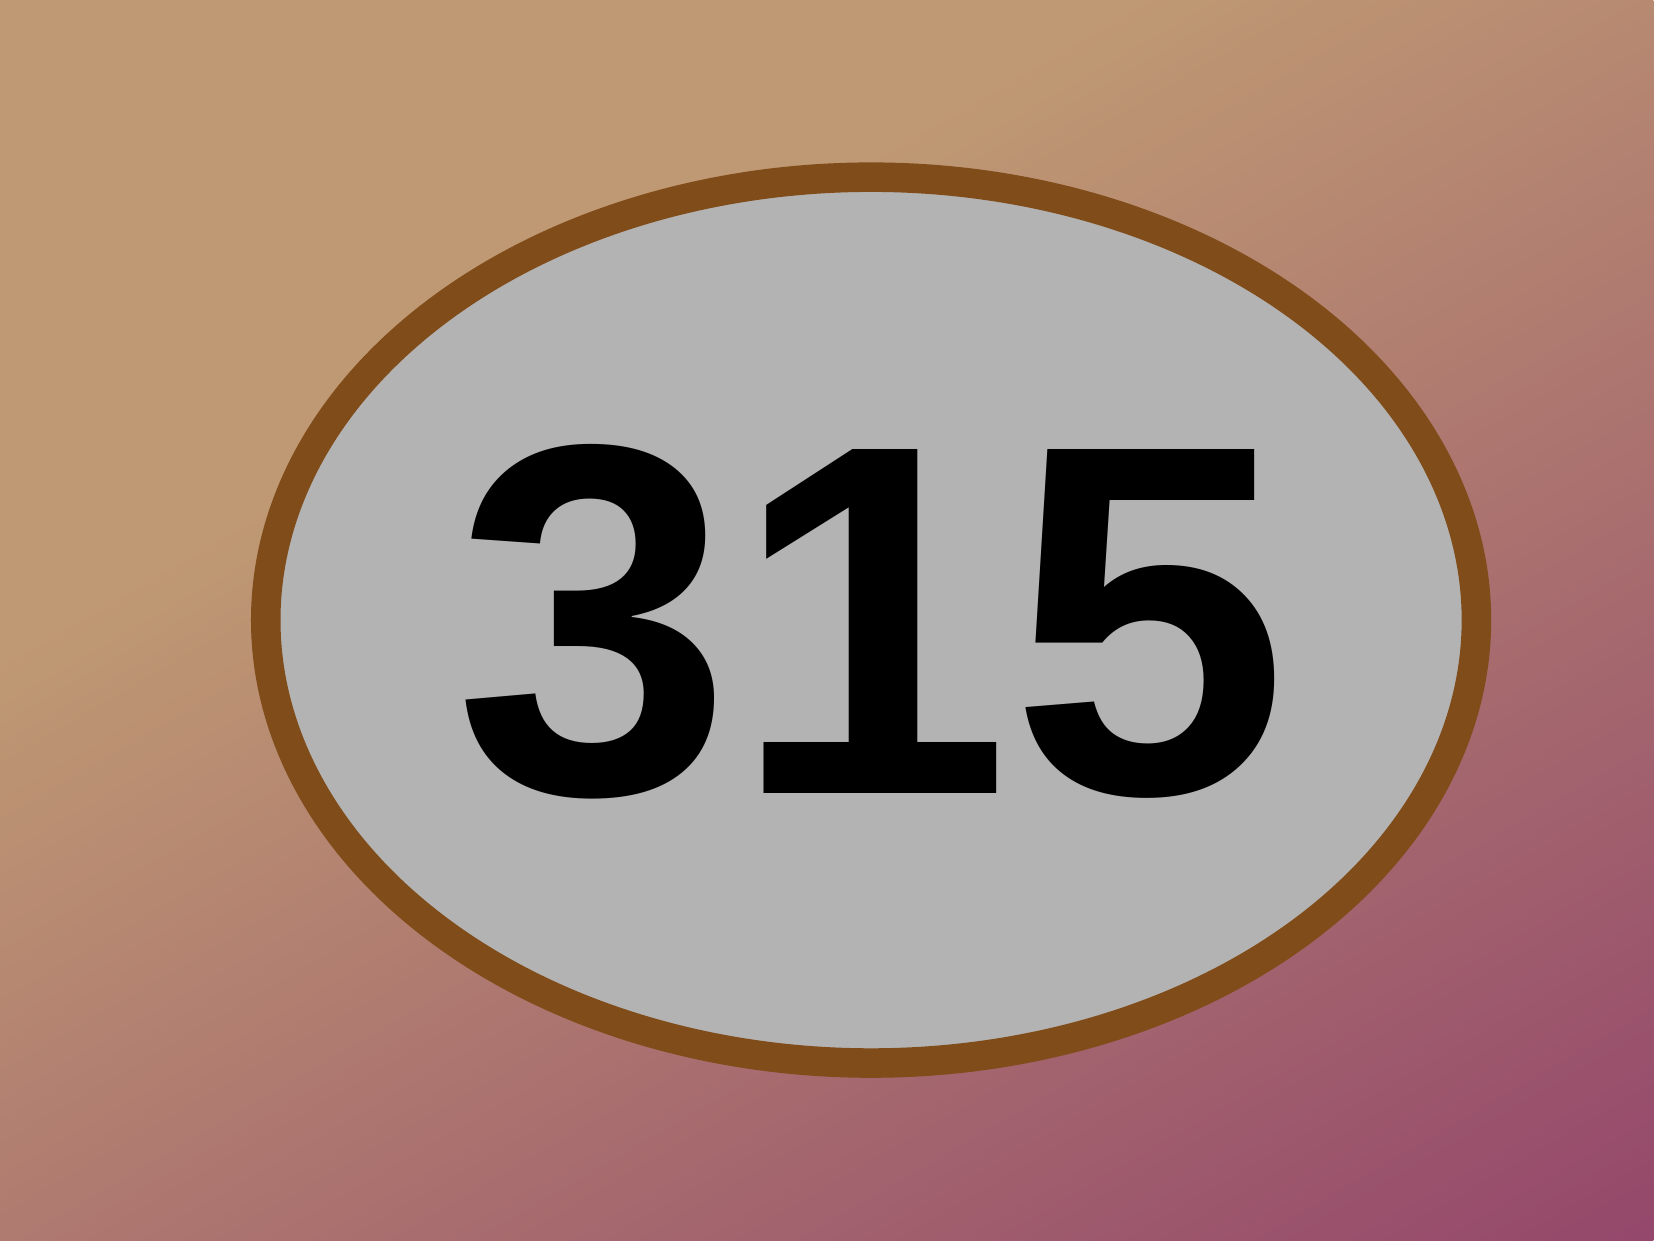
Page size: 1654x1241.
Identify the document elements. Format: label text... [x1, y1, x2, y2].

text_box 315 [265, 177, 1477, 1064]
